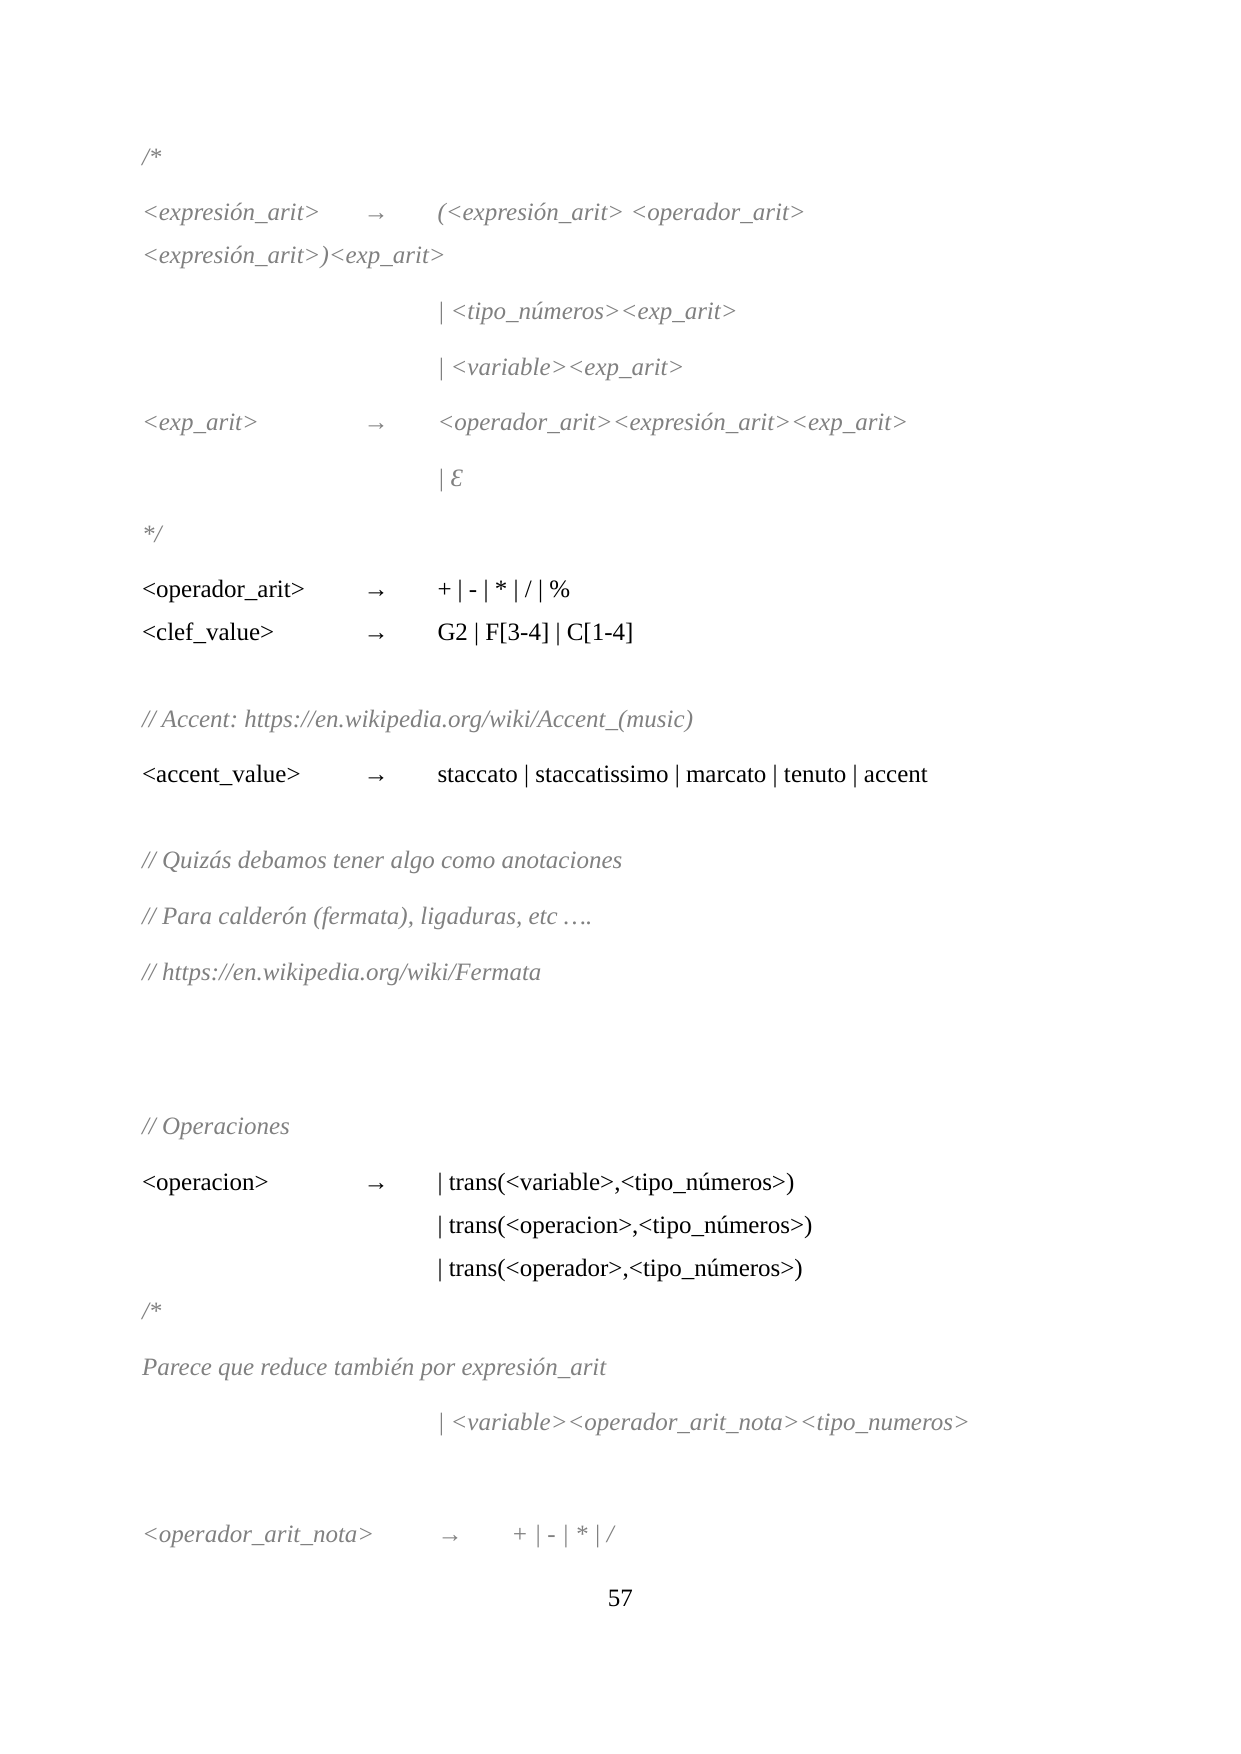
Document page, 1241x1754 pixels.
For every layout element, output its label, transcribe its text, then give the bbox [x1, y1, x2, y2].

text <operador_arit_nota> → + | - | * | / [142, 1519, 1098, 1547]
text <expresión_arit> → (<expresión_arit> <operador_arit> <expresión_arit>)<exp_arit> [142, 197, 1098, 269]
text <clef_value> → G2 | F[3-4] | C[1-4] [142, 617, 1098, 646]
text /* [142, 142, 1098, 171]
text <operador_arit> → + | - | * | / | % [142, 574, 1098, 603]
text // Quizás debamos tener algo como anotaciones [142, 846, 1098, 874]
text | trans(<operador>,<tipo_números>) [142, 1253, 1098, 1282]
text // https://en.wikipedia.org/wiki/Fermata [142, 957, 1098, 986]
text | <variable><exp_arit> [142, 352, 1098, 381]
text /* [142, 1296, 1098, 1325]
text */ [142, 519, 1098, 547]
text <exp_arit> → <operador_arit><expresión_arit><exp_arit> [142, 407, 1098, 436]
text Parece que reduce también por expresión_arit [142, 1352, 1098, 1381]
text | trans(<operacion>,<tipo_números>) [142, 1210, 1098, 1239]
text <accent_value> → staccato | staccatissimo | marcato | tenuto | accent [142, 759, 1098, 788]
text | <variable><operador_arit_nota><tipo_numeros> [142, 1407, 1098, 1436]
text | Ɛ [142, 463, 1098, 492]
text // Accent: https://en.wikipedia.org/wiki/Accent_(music) [142, 704, 1098, 732]
text <operacion> → | trans(<variable>,<tipo_números>) [142, 1167, 1098, 1196]
text | <tipo_números><exp_arit> [142, 296, 1098, 325]
text // Operaciones [142, 1111, 1098, 1140]
text // Para calderón (fermata), ligaduras, etc …. [142, 901, 1098, 930]
